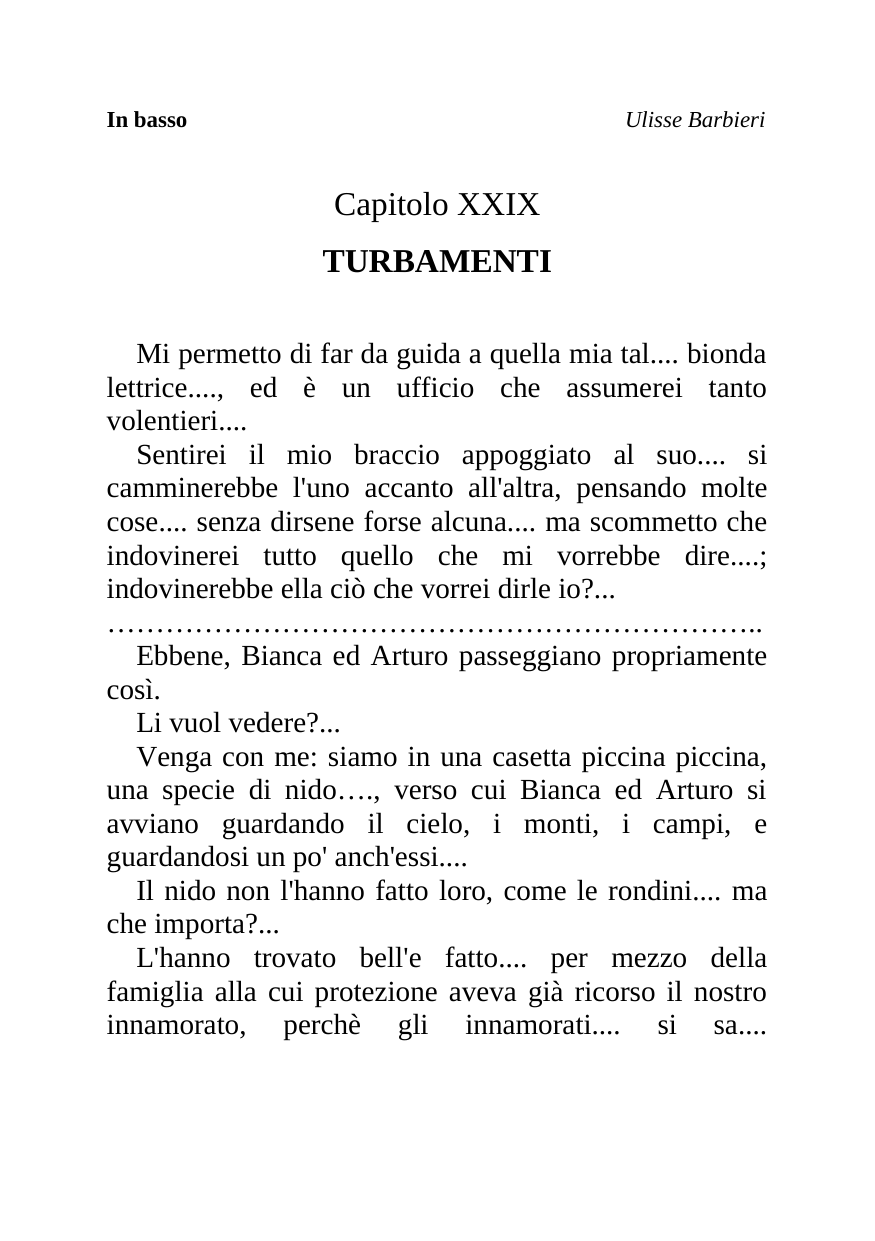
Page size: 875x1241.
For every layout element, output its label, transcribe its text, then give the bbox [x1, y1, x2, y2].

text Sentirei il mio braccio appoggiato al suo.... si camminerebbe l'uno accanto all'altra, pensando molte cose.... senza dirsene forse alcuna.... ma scommetto che indovinerei tutto quello che mi vorrebbe dire....; indovinerebbe ella ciò che vorrei dirle io?... [106, 437, 768, 605]
text L'hanno trovato bell'e fatto.... per mezzo della famiglia alla cui protezione aveva già ricorso il nostro innamorato, perchè gli innamorati.... si sa.... [106, 940, 768, 1041]
text Ebbene, Bianca ed Arturo passeggiano propriamente così. [106, 638, 768, 705]
text Li vuol vedere?... [106, 705, 768, 739]
text ………………………………………………………….. [106, 605, 768, 638]
subtitle Capitolo XXIX TURBAMENTI [106, 184, 768, 280]
text Venga con me: siamo in una casetta piccina piccina, una specie di nido…., verso cui Bianca ed Arturo si avviano guardando il cielo, i monti, i campi, e guardandosi un po' anch'essi.... [106, 739, 768, 873]
text Mi permetto di far da guida a quella mia tal.... bionda lettrice...., ed è un ufficio che assumerei tanto volentieri.... [106, 336, 768, 437]
text Il nido non l'hanno fatto loro, come le rondini.... ma che importa?... [106, 873, 768, 940]
